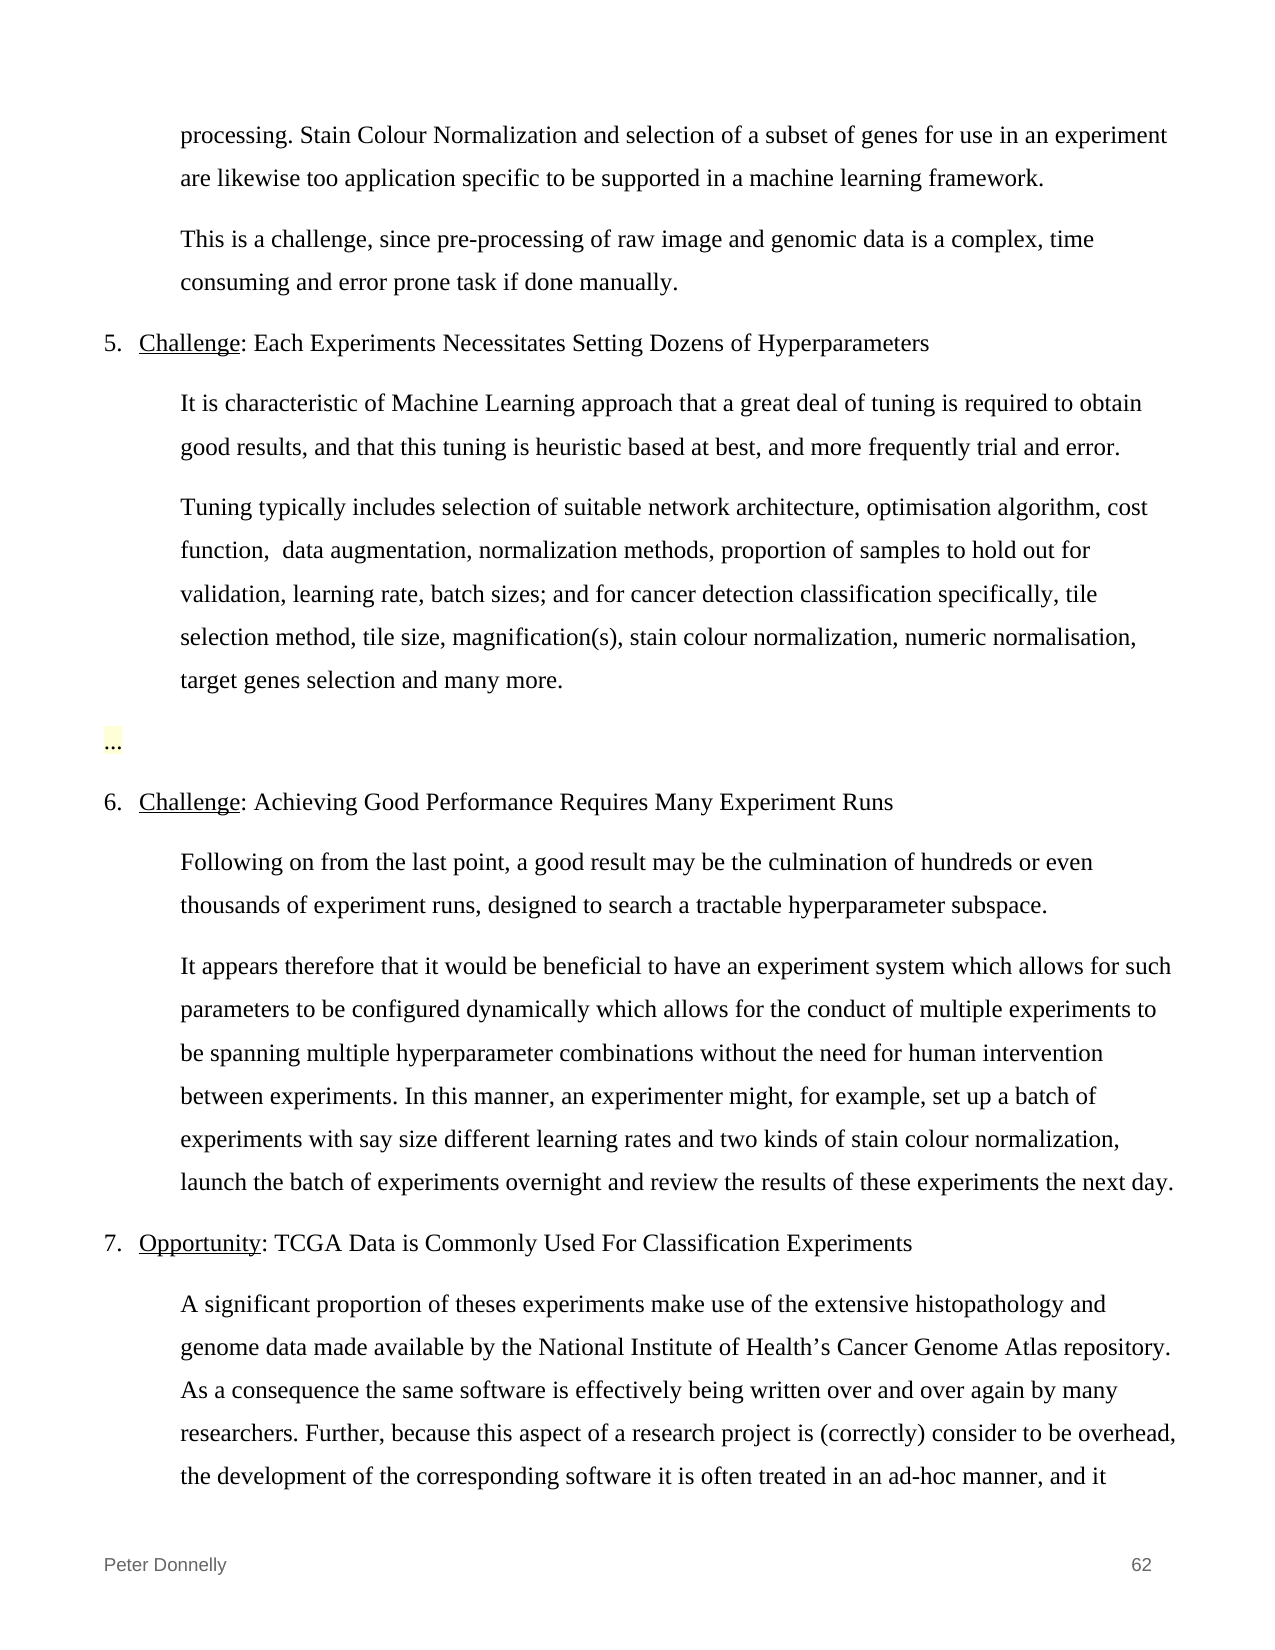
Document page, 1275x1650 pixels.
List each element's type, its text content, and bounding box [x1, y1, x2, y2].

text A significant proportion of theses experiments make use of the extensive histopathology and genome data made available by the National Institute of Health’s Cancer Genome Atlas repository. As a consequence the same software is effectively being written over and over again by many researchers. Further, because this aspect of a research project is (correctly) consider to be overhead, the development of the corresponding software it is often treated in an ad-hoc manner, and it [180, 1289, 1181, 1490]
text ... [103, 726, 1181, 754]
text processing. Stain Colour Normalization and selection of a subset of genes for use in an experiment are likewise too application specific to be supported in a machine learning framework. [180, 120, 1181, 192]
text It appears therefore that it would be beneficial to have an experiment system which allows for such parameters to be configured dynamically which allows for the conduct of multiple experiments to be spanning multiple hyperparameter combinations without the need for human intervention between experiments. In this manner, an experimenter might, for example, set up a batch of experiments with say size different learning rates and two kinds of stain colour normalization, launch the batch of experiments overnight and review the results of these experiments the next day. [180, 951, 1181, 1196]
list Challenge: Each Experiments Necessitates Setting Dozens of Hyperparameters [103, 328, 1181, 356]
list Challenge: Achieving Good Performance Requires Many Experiment Runs [103, 787, 1181, 815]
list Opportunity: TCGA Data is Commonly Used For Classification Experiments [103, 1228, 1181, 1257]
text Tuning typically includes selection of suitable network architecture, optimisation algorithm, cost function, data augmentation, normalization methods, proportion of samples to hold out for validation, learning rate, batch sizes; and for cancer detection classification specifically, tile selection method, tile size, magnification(s), stain colour normalization, numeric normalisation, target genes selection and many more. [180, 492, 1181, 694]
text This is a challenge, since pre-processing of raw image and genomic data is a complex, time consuming and error prone task if done manually. [180, 224, 1181, 296]
text Following on from the last point, a good result may be the culmination of hundreds or even thousands of experiment runs, designed to search a tractable hyperparameter subspace. [180, 847, 1181, 919]
text It is characteristic of Machine Learning approach that a great deal of tuning is required to obtain good results, and that this tuning is heuristic based at best, and more frequently trial and error. [180, 388, 1181, 460]
